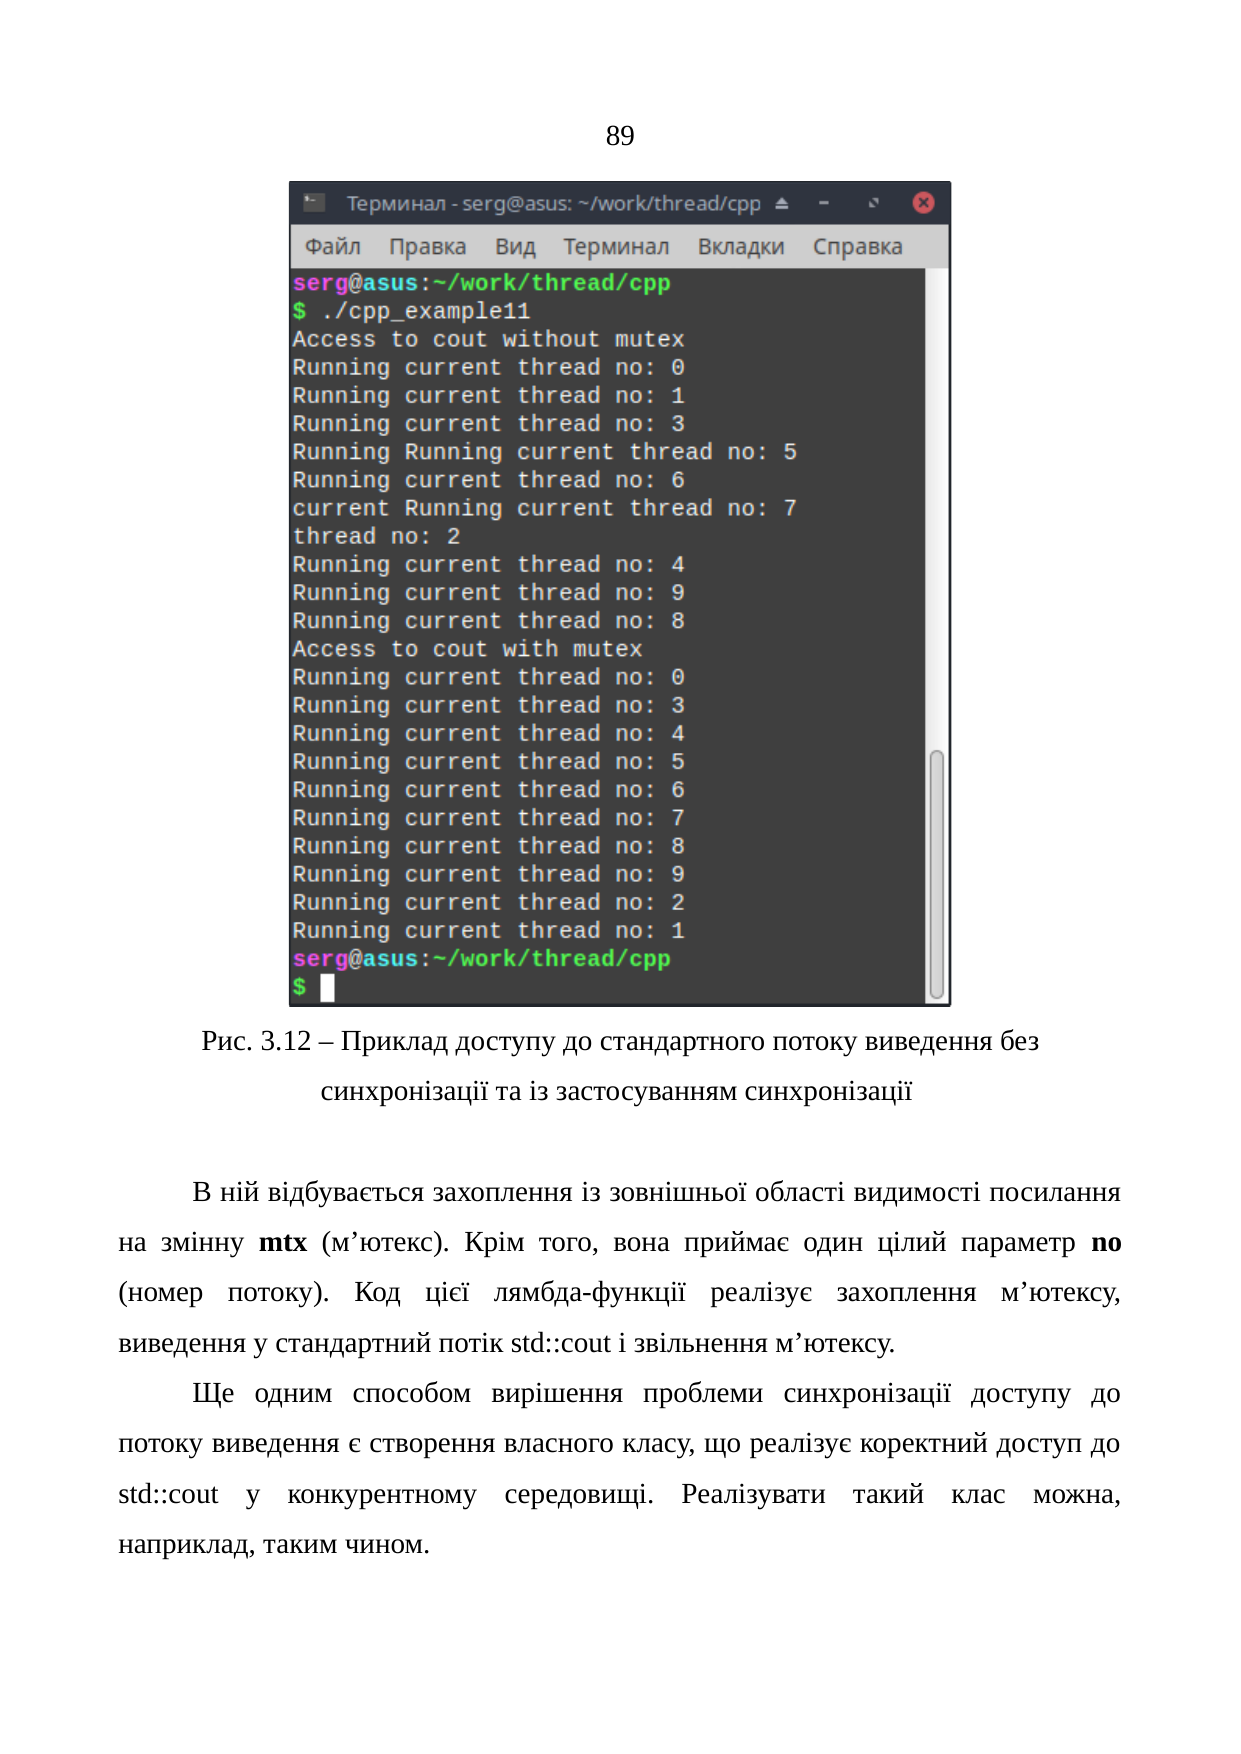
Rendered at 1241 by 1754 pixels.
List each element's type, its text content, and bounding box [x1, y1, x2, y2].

text В ній відбувається захоплення із зовнішньої області видимості посилання на змінну mtx (м’ютекс). Крім того, вона приймає один цілий параметр no (номер потоку). Код цієї лямбда-функції реалізує захоплення м’ютексу, виведення у стандартний потік std::cout і звільнення м’ютексу. [118, 1174, 1122, 1358]
picture [288, 181, 952, 1007]
text Рис. 3.12 – Приклад доступу до стандартного потоку виведення без синхронізації та із застосуванням синхронізації [118, 1007, 1122, 1107]
text Ще одним способом вирішення проблеми синхронізації доступу до потоку виведення є створення власного класу, що реалізує коректний доступ до std::cout у конкурентному середовищі. Реалізувати такий клас можна, наприклад, таким чином. [118, 1375, 1122, 1559]
